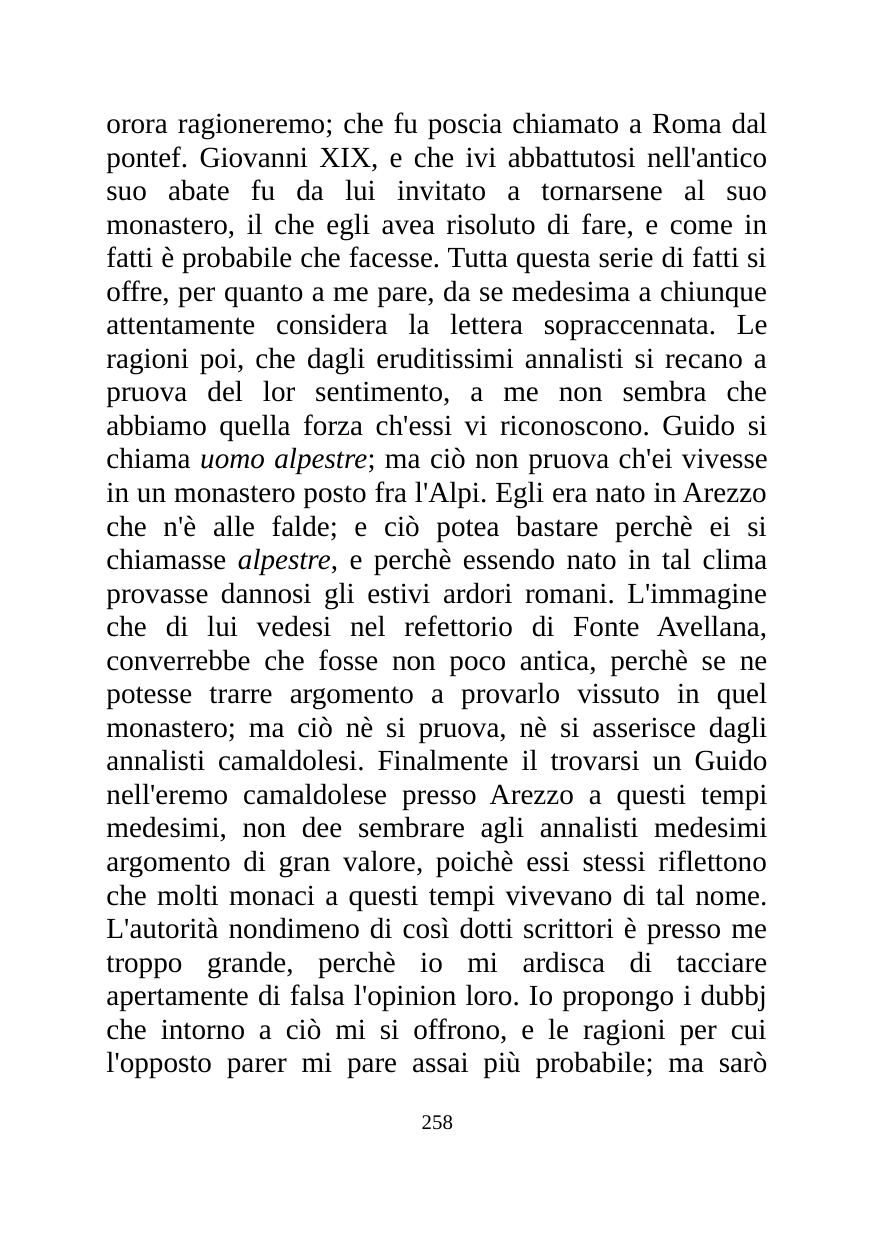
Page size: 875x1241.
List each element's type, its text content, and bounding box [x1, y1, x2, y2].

text orora ragioneremo; che fu poscia chiamato a Roma dal pontef. Giovanni XIX, e che ivi abbattutosi nell'antico suo abate fu da lui invitato a tornarsene al suo monastero, il che egli avea risoluto di fare, e come in fatti è probabile che facesse. Tutta questa serie di fatti si offre, per quanto a me pare, da se medesima a chiunque attentamente considera la lettera sopraccennata. Le ragioni poi, che dagli eruditissimi annalisti si recano a pruova del lor sentimento, a me non sembra che abbiamo quella forza ch'essi vi riconoscono. Guido si chiama uomo alpestre; ma ciò non pruova ch'ei vivesse in un monastero posto fra l'Alpi. Egli era nato in Arezzo che n'è alle falde; e ciò potea bastare perchè ei si chiamasse alpestre, e perchè essendo nato in tal clima provasse dannosi gli estivi ardori romani. L'immagine che di lui vedesi nel refettorio di Fonte Avellana, converrebbe che fosse non poco antica, perchè se ne potesse trarre argomento a provarlo vissuto in quel monastero; ma ciò nè si pruova, nè si asserisce dagli annalisti camaldolesi. Finalmente il trovarsi un Guido nell'eremo camaldolese presso Arezzo a questi tempi medesimi, non dee sembrare agli annalisti medesimi argomento di gran valore, poichè essi stessi riflettono che molti monaci a questi tempi vivevano di tal nome. L'autorità nondimeno di così dotti scrittori è presso me troppo grande, perchè io mi ardisca di tacciare apertamente di falsa l'opinion loro. Io propongo i dubbj che intorno a ciò mi si offrono, e le ragioni per cui l'opposto parer mi pare assai più probabile; ma sarò [106, 106, 768, 1079]
